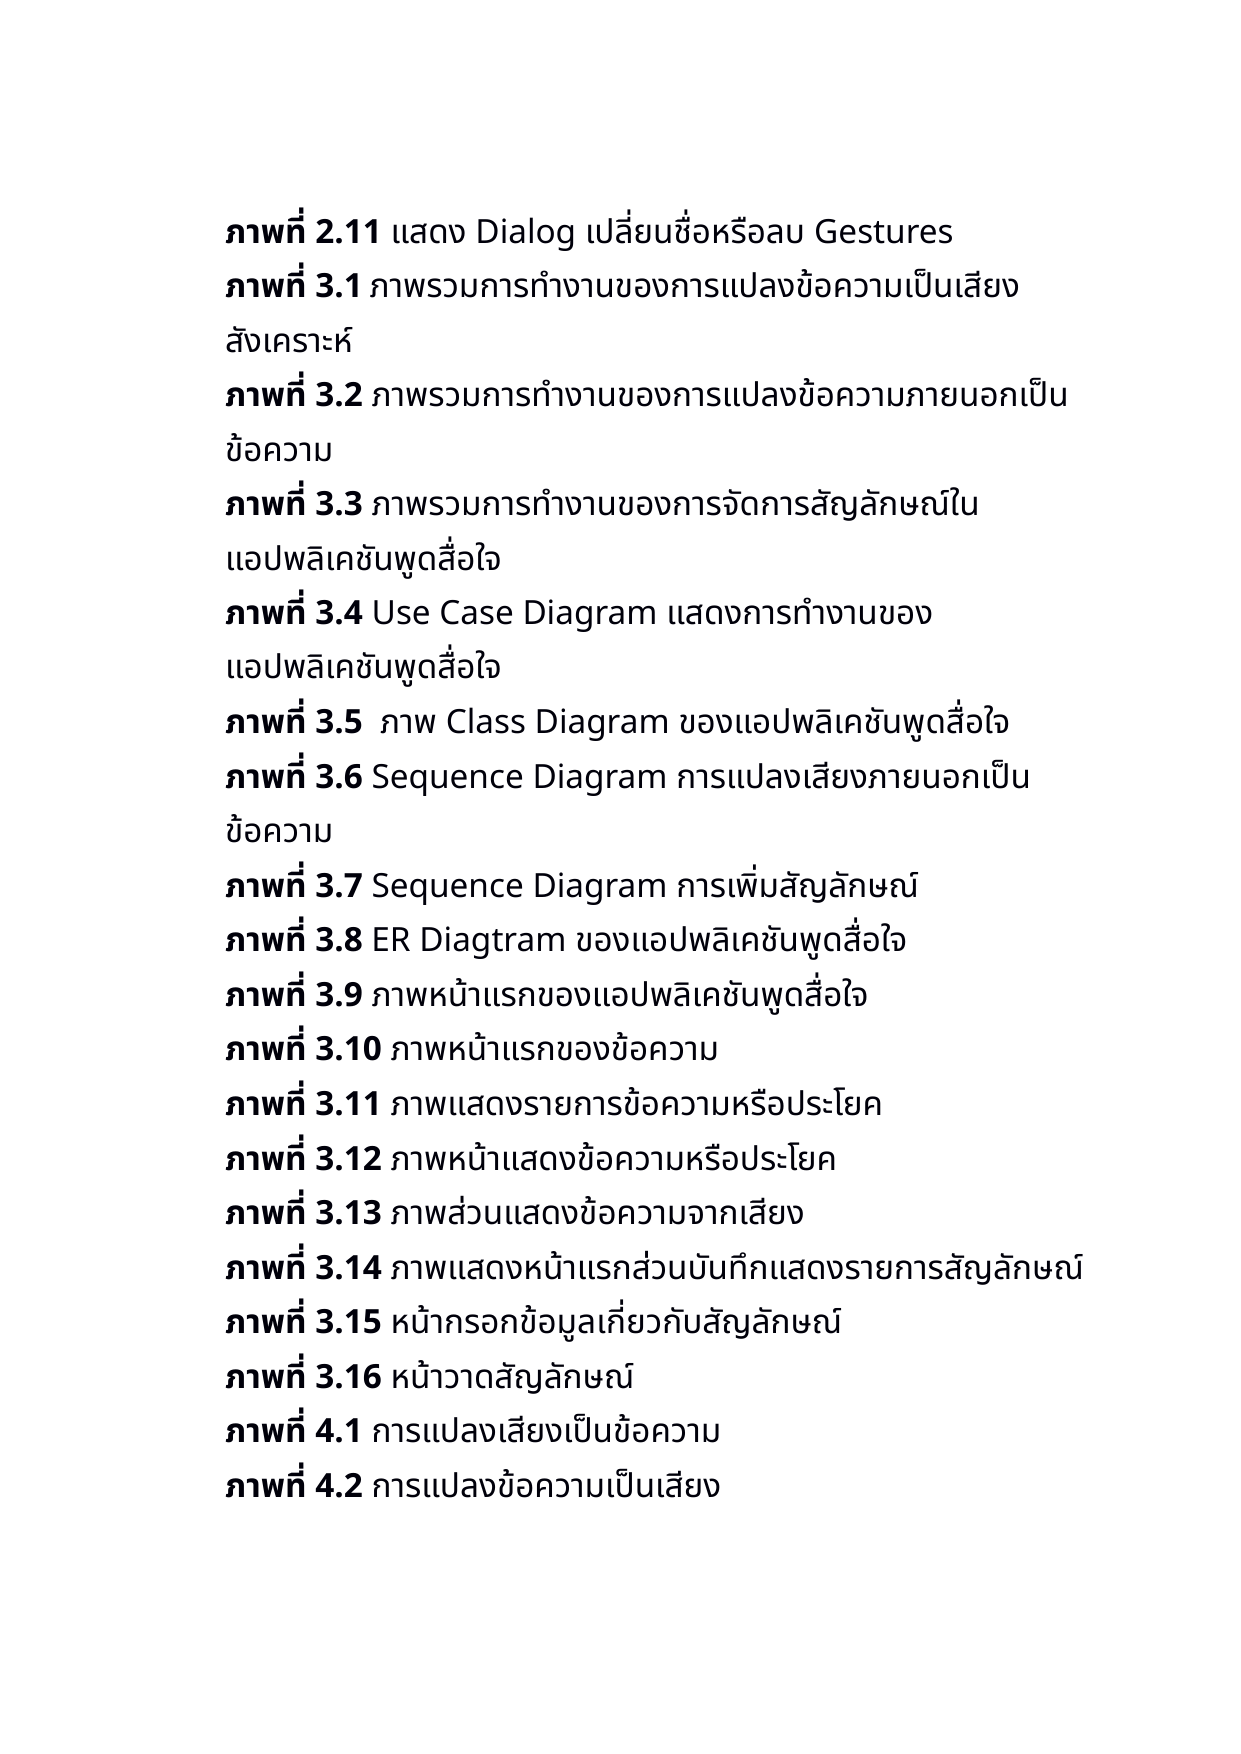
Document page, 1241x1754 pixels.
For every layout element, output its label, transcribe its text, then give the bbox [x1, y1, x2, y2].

text ภาพที่ 3.7 Sequence Diagram การเพิ่มสัญลักษณ์ [225, 861, 1090, 912]
text ภาพที่ 3.2 ภาพรวมการทำงานของการแปลงข้อความภายนอกเป็นข้อความ [225, 371, 1090, 476]
text ภาพที่ 3.1ภาพรวมการทำงานของการแปลงข้อความเป็นเสียงสังเคราะห์ [225, 262, 1090, 367]
text ภาพที่ 3.4 Use Case Diagram แสดงการทำงานของแอปพลิเคชันพูดสื่อใจ [225, 589, 1090, 694]
text ภาพที่ 4.1 การแปลงเสียงเป็นข้อความ [225, 1407, 1090, 1458]
text ภาพที่ 3.3 ภาพรวมการทำงานของการจัดการสัญลักษณ์ในแอปพลิเคชันพูดสื่อใจ [225, 480, 1090, 585]
text ภาพที่ 3.10 ภาพหน้าแรกของข้อความ [225, 1025, 1090, 1076]
text ภาพที่ 3.16 หน้าวาดสัญลักษณ์ [225, 1353, 1090, 1403]
text ภาพที่ 3.15 หน้ากรอกข้อมูลเกี่ยวกับสัญลักษณ์ [225, 1298, 1090, 1349]
text ภาพที่ 3.6 Sequence Diagram การแปลงเสียงภายนอกเป็นข้อความ [225, 752, 1090, 857]
text ภาพที่ 3.9 ภาพหน้าแรกของแอปพลิเคชันพูดสื่อใจ [225, 971, 1090, 1021]
text ภาพที่ 3.11 ภาพแสดงรายการข้อความหรือประโยค [225, 1080, 1090, 1130]
text ภาพที่ 4.2 การแปลงข้อความเป็นเสียง [225, 1462, 1090, 1512]
text ภาพที่ 2.11 แสดง Dialog เปลี่ยนชื่อหรือลบ Gestures [225, 207, 1090, 258]
text ภาพที่ 3.5 ภาพ Class Diagram ของแอปพลิเคชันพูดสื่อใจ [225, 698, 1090, 748]
text ภาพที่ 3.14 ภาพแสดงหน้าแรกส่วนบันทึกแสดงรายการสัญลักษณ์ [225, 1243, 1090, 1294]
text ภาพที่ 3.13 ภาพส่วนแสดงข้อความจากเสียง [225, 1189, 1090, 1239]
text ภาพที่ 3.12 ภาพหน้าแสดงข้อความหรือประโยค [225, 1134, 1090, 1185]
text ภาพที่ 3.8 ER Diagtram ของแอปพลิเคชันพูดสื่อใจ [225, 916, 1090, 967]
